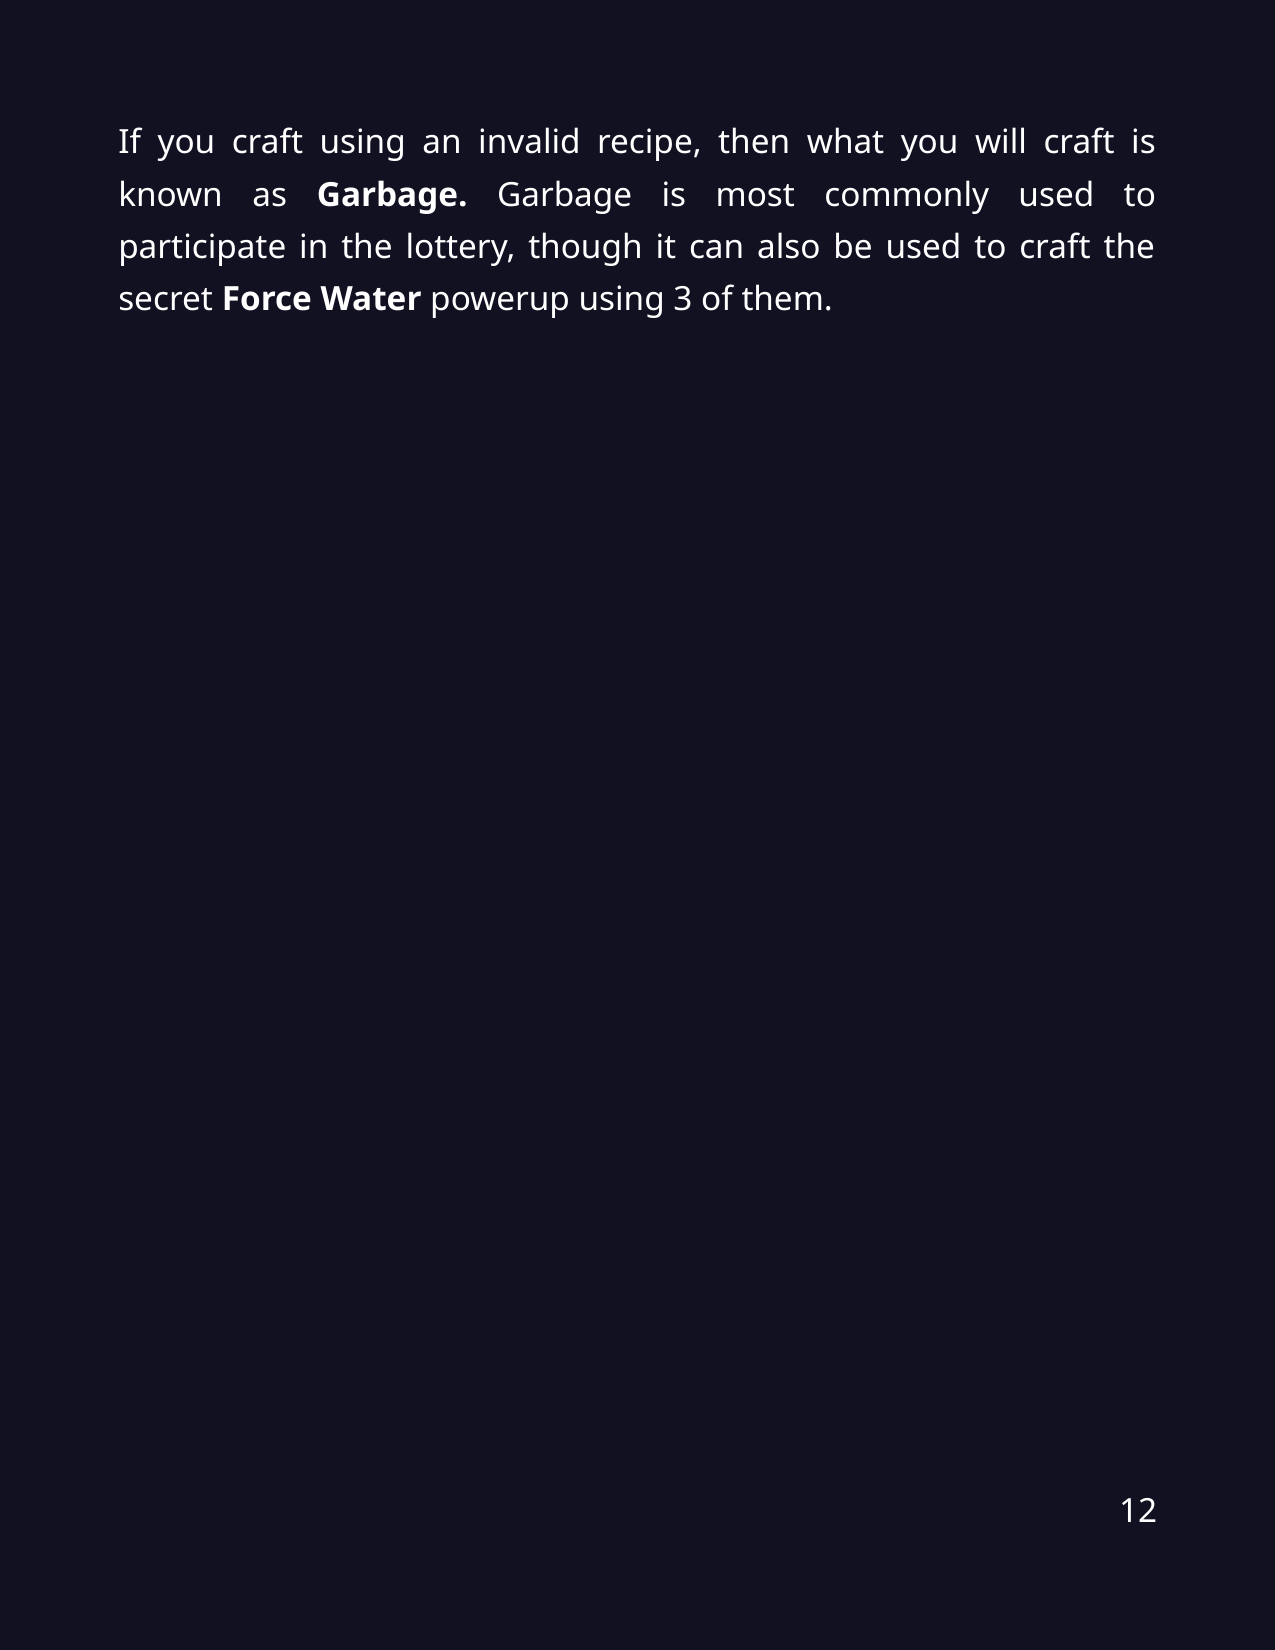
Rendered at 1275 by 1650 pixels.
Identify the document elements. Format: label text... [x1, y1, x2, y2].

text If you craft using an invalid recipe, then what you will craft is known as Garbage. Garbage is most commonly used to participate in the lottery, though it can also be used to craft the secret Force Water powerup using 3 of them. [118, 118, 1157, 320]
